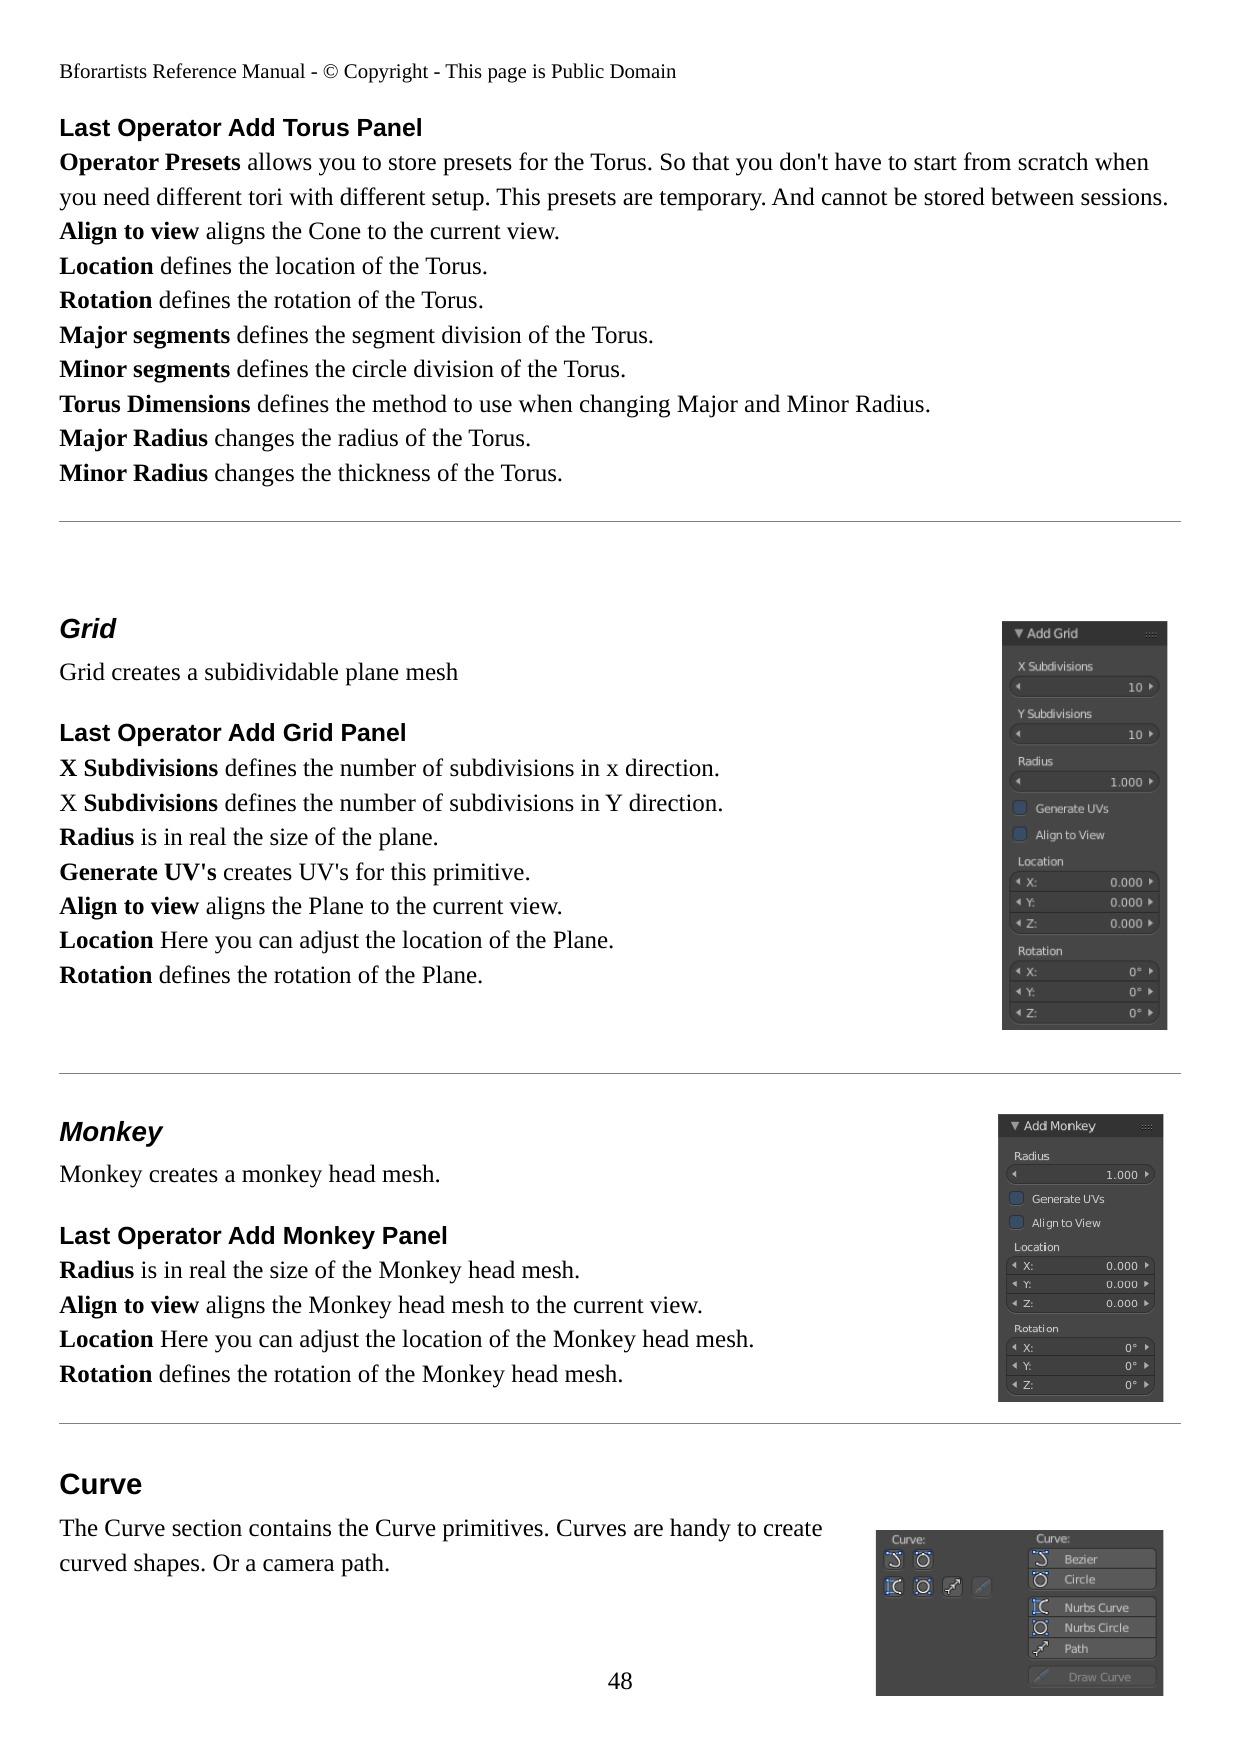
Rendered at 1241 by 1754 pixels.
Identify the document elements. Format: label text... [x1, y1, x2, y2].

subtitle [1164, 1115, 1181, 1147]
text The Curve section contains the Curve primitives. Curves are handy to create curved shapes. Or a camera path. [59, 1513, 1181, 1576]
text Monkey creates a monkey head mesh. [59, 1159, 998, 1188]
subtitle Grid [59, 612, 1181, 644]
subtitle Last Operator Add Torus Panel [59, 113, 1181, 141]
text Grid creates a subidividable plane mesh [59, 657, 1002, 686]
subtitle Last Operator Add Monkey Panel [59, 1221, 998, 1249]
text X Subdivisions defines the number of subdivisions in x direction. X Subdivisions defines the number of subdivisions in Y direction. Radius is in real the size of the plane. Generate UV's creates UV's for this primitive. Align to view aligns the Plane to the current view. Location Here you can adjust the location of the Plane. Rotation defines the rotation of the Plane. [59, 753, 1002, 989]
text Radius is in real the size of the Monkey head mesh. Align to view aligns the Monkey head mesh to the current view. Location Here you can adjust the location of the Monkey head mesh. Rotation defines the rotation of the Monkey head mesh. [59, 1256, 998, 1388]
subtitle Curve [59, 1467, 1181, 1501]
text Operator Presets allows you to store presets for the Torus. So that you don't have to start from scratch when you need different tori with different setup. This presets are temporary. And cannot be stored between sessions. Align to view aligns the Cone to the current view. Location defines the location of the Torus. Rotation defines the rotation of the Torus. Major segments defines the segment division of the Torus. Minor segments defines the circle division of the Torus. Torus Dimensions defines the method to use when changing Major and Minor Radius. Major Radius changes the radius of the Torus. Minor Radius changes the thickness of the Torus. [59, 147, 1181, 486]
subtitle Monkey [59, 1115, 998, 1147]
picture [1002, 621, 1168, 1030]
subtitle Last Operator Add Grid Panel [59, 718, 1002, 747]
picture [875, 1530, 1164, 1696]
picture [998, 1114, 1164, 1402]
